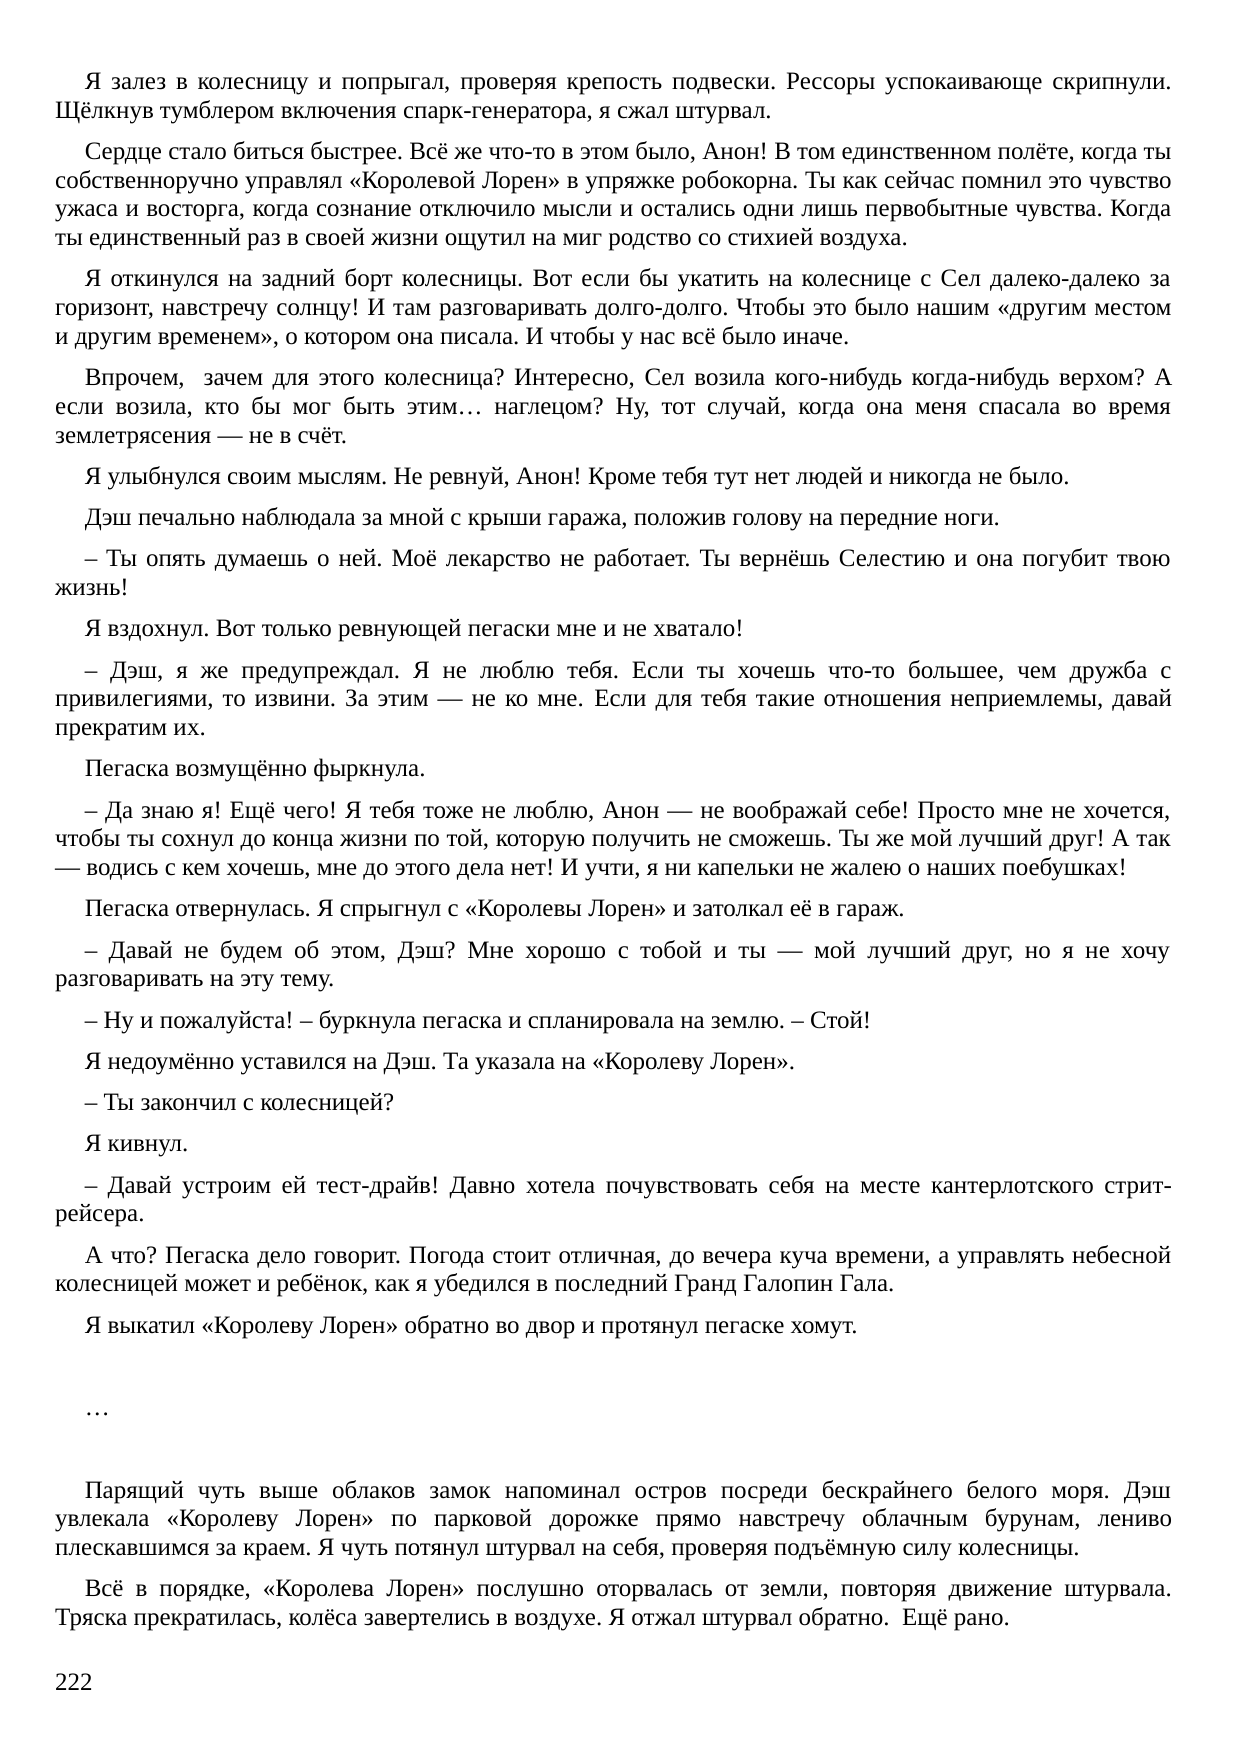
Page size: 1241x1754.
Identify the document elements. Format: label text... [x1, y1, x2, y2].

text Всё в порядке, «Королева Лорен» послушно оторвалась от земли, повторяя движение штурвала. Тряска прекратилась, колёса завертелись в воздухе. Я отжал штурвал обратно. Ещё рано. [55, 1573, 1173, 1631]
text А что? Пегаска дело говорит. Погода стоит отличная, до вечера куча времени, а управлять небесной колесницей может и ребёнок, как я убедился в последний Гранд Галопин Гала. [55, 1240, 1173, 1297]
text Я кивнул. [55, 1128, 1173, 1157]
text Пегаска возмущённо фыркнула. [55, 753, 1173, 782]
text Впрочем, зачем для этого колесница? Интересно, Сел возила кого-нибудь когда-нибудь верхом? А если возила, кто бы мог быть этим… наглецом? Ну, тот случай, когда она меня спасала во время землетрясения — не в счёт. [55, 362, 1173, 448]
text – Ты закончил с колесницей? [55, 1087, 1173, 1116]
text Я недоумённо уставился на Дэш. Та указала на «Королеву Лорен». [55, 1046, 1173, 1075]
text Я улыбнулся своим мыслям. Не ревнуй, Анон! Кроме тебя тут нет людей и никогда не было. [55, 461, 1173, 490]
text Пегаска отвернулась. Я спрыгнул с «Королевы Лорен» и затолкал её в гараж. [55, 893, 1173, 922]
text Я выкатил «Королеву Лорен» обратно во двор и протянул пегаске хомут. [55, 1310, 1173, 1338]
text – Да знаю я! Ещё чего! Я тебя тоже не люблю, Анон — не воображай себе! Просто мне не хочется, чтобы ты сохнул до конца жизни по той, которую получить не сможешь. Ты же мой лучший друг! А так — водись с кем хочешь, мне до этого дела нет! И учти, я ни капельки не жалею о наших поебушках! [55, 795, 1173, 881]
text Я вздохнул. Вот только ревнующей пегаски мне и не хватало! [55, 613, 1173, 642]
text Я залез в колесницу и попрыгал, проверяя крепость подвески. Рессоры успокаивающе скрипнули. Щёлкнув тумблером включения спарк-генератора, я сжал штурвал. [55, 66, 1173, 123]
text Я откинулся на задний борт колесницы. Вот если бы укатить на колеснице с Сел далеко-далеко за горизонт, навстречу солнцу! И там разговаривать долго-долго. Чтобы это было нашим «другим местом и другим временем», о котором она писала. И чтобы у нас всё было иначе. [55, 263, 1173, 350]
text – Давай не будем об этом, Дэш? Мне хорошо с тобой и ты — мой лучший друг, но я не хочу разговаривать на эту тему. [55, 935, 1173, 992]
text Дэш печально наблюдала за мной с крыши гаража, положив голову на передние ноги. [55, 502, 1173, 531]
text – Дэш, я же предупреждал. Я не люблю тебя. Если ты хочешь что-то большее, чем дружба с привилегиями, то извини. За этим — не ко мне. Если для тебя такие отношения неприемлемы, давай прекратим их. [55, 655, 1173, 741]
text Парящий чуть выше облаков замок напоминал остров посреди бескрайнего белого моря. Дэш увлекала «Королеву Лорен» по парковой дорожке прямо навстречу облачным бурунам, лениво плескавшимся за краем. Я чуть потянул штурвал на себя, проверяя подъёмную силу колесницы. [55, 1475, 1173, 1561]
text – Ну и пожалуйста! – буркнула пегаска и спланировала на землю. – Стой! [55, 1005, 1173, 1033]
text … [55, 1392, 1173, 1421]
text – Давай устроим ей тест-драйв! Давно хотела почувствовать себя на месте кантерлотского стрит-рейсера. [55, 1170, 1173, 1227]
text Сердце стало биться быстрее. Всё же что-то в этом было, Анон! В том единственном полёте, когда ты собственноручно управлял «Королевой Лорен» в упряжке робокорна. Ты как сейчас помнил это чувство ужаса и восторга, когда сознание отключило мысли и остались одни лишь первобытные чувства. Когда ты единственный раз в своей жизни ощутил на миг родство со стихией воздуха. [55, 136, 1173, 251]
text – Ты опять думаешь о ней. Моё лекарство не работает. Ты вернёшь Селестию и она погубит твою жизнь! [55, 543, 1173, 601]
